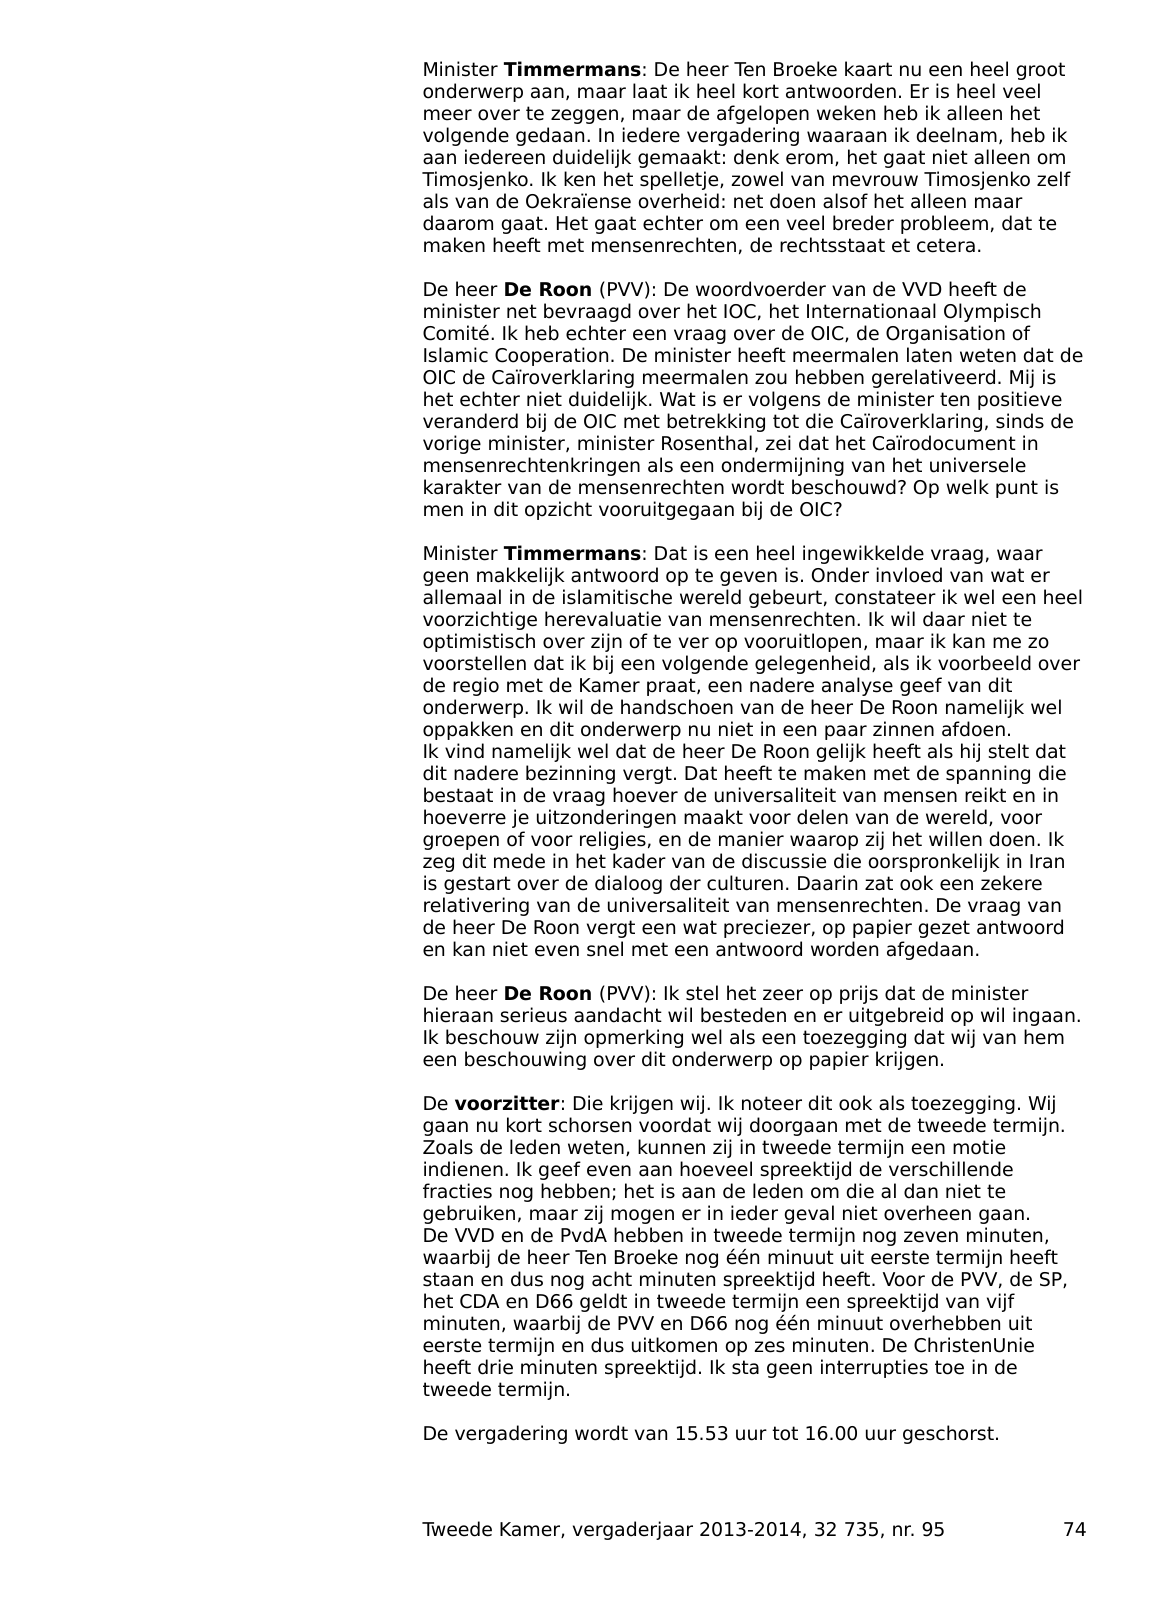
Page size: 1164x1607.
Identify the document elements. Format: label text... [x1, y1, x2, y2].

text De heer De Roon (PVV): De woordvoerder van de VVD heeft de minister net bevraagd over het IOC, het Internationaal Olympisch Comité. Ik heb echter een vraag over de OIC, de Organisation of Islamic Cooperation. De minister heeft meermalen laten weten dat de OIC de Caïroverklaring meermalen zou hebben gerelativeerd. Mij is het echter niet duidelijk. Wat is er volgens de minister ten positieve veranderd bij de OIC met betrekking tot die Caïroverklaring, sinds de vorige minister, minister Rosenthal, zei dat het Caïrodocument in mensenrechtenkringen als een ondermijning van het universele karakter van de mensenrechten wordt beschouwd? Op welk punt is men in dit opzicht vooruitgegaan bij de OIC? [422, 279, 1087, 521]
text De vergadering wordt van 15.53 uur tot 16.00 uur geschorst. [422, 1423, 1087, 1445]
text Minister Timmermans: Dat is een heel ingewikkelde vraag, waar geen makkelijk antwoord op te geven is. Onder invloed van wat er allemaal in de islamitische wereld gebeurt, constateer ik wel een heel voorzichtige herevaluatie van mensenrechten. Ik wil daar niet te optimistisch over zijn of te ver op vooruitlopen, maar ik kan me zo voorstellen dat ik bij een volgende gelegenheid, als ik voorbeeld over de regio met de Kamer praat, een nadere analyse geef van dit onderwerp. Ik wil de handschoen van de heer De Roon namelijk wel oppakken en dit onderwerp nu niet in een paar zinnen afdoen. [422, 543, 1087, 741]
text De VVD en de PvdA hebben in tweede termijn nog zeven minuten, waarbij de heer Ten Broeke nog één minuut uit eerste termijn heeft staan en dus nog acht minuten spreektijd heeft. Voor de PVV, de SP, het CDA en D66 geldt in tweede termijn een spreektijd van vijf minuten, waarbij de PVV en D66 nog één minuut overhebben uit eerste termijn en dus uitkomen op zes minuten. De ChristenUnie heeft drie minuten spreektijd. Ik sta geen interrupties toe in de tweede termijn. [422, 1225, 1087, 1401]
text De heer De Roon (PVV): Ik stel het zeer op prijs dat de minister hieraan serieus aandacht wil besteden en er uitgebreid op wil ingaan. Ik beschouw zijn opmerking wel als een toezegging dat wij van hem een beschouwing over dit onderwerp op papier krijgen. [422, 983, 1087, 1071]
text Ik vind namelijk wel dat de heer De Roon gelijk heeft als hij stelt dat dit nadere bezinning vergt. Dat heeft te maken met de spanning die bestaat in de vraag hoever de universaliteit van mensen reikt en in hoeverre je uitzonderingen maakt voor delen van de wereld, voor groepen of voor religies, en de manier waarop zij het willen doen. Ik zeg dit mede in het kader van de discussie die oorspronkelijk in Iran is gestart over de dialoog der culturen. Daarin zat ook een zekere relativering van de universaliteit van mensenrechten. De vraag van de heer De Roon vergt een wat preciezer, op papier gezet antwoord en kan niet even snel met een antwoord worden afgedaan. [422, 741, 1087, 961]
text De voorzitter: Die krijgen wij. Ik noteer dit ook als toezegging. Wij gaan nu kort schorsen voordat wij doorgaan met de tweede termijn. Zoals de leden weten, kunnen zij in tweede termijn een motie indienen. Ik geef even aan hoeveel spreektijd de verschillende fracties nog hebben; het is aan de leden om die al dan niet te gebruiken, maar zij mogen er in ieder geval niet overheen gaan. [422, 1093, 1087, 1225]
text Minister Timmermans: De heer Ten Broeke kaart nu een heel groot onderwerp aan, maar laat ik heel kort antwoorden. Er is heel veel meer over te zeggen, maar de afgelopen weken heb ik alleen het volgende gedaan. In iedere vergadering waaraan ik deelnam, heb ik aan iedereen duidelijk gemaakt: denk erom, het gaat niet alleen om Timosjenko. Ik ken het spelletje, zowel van mevrouw Timosjenko zelf als van de Oekraïense overheid: net doen alsof het alleen maar daarom gaat. Het gaat echter om een veel breder probleem, dat te maken heeft met mensenrechten, de rechtsstaat et cetera. [422, 59, 1087, 257]
